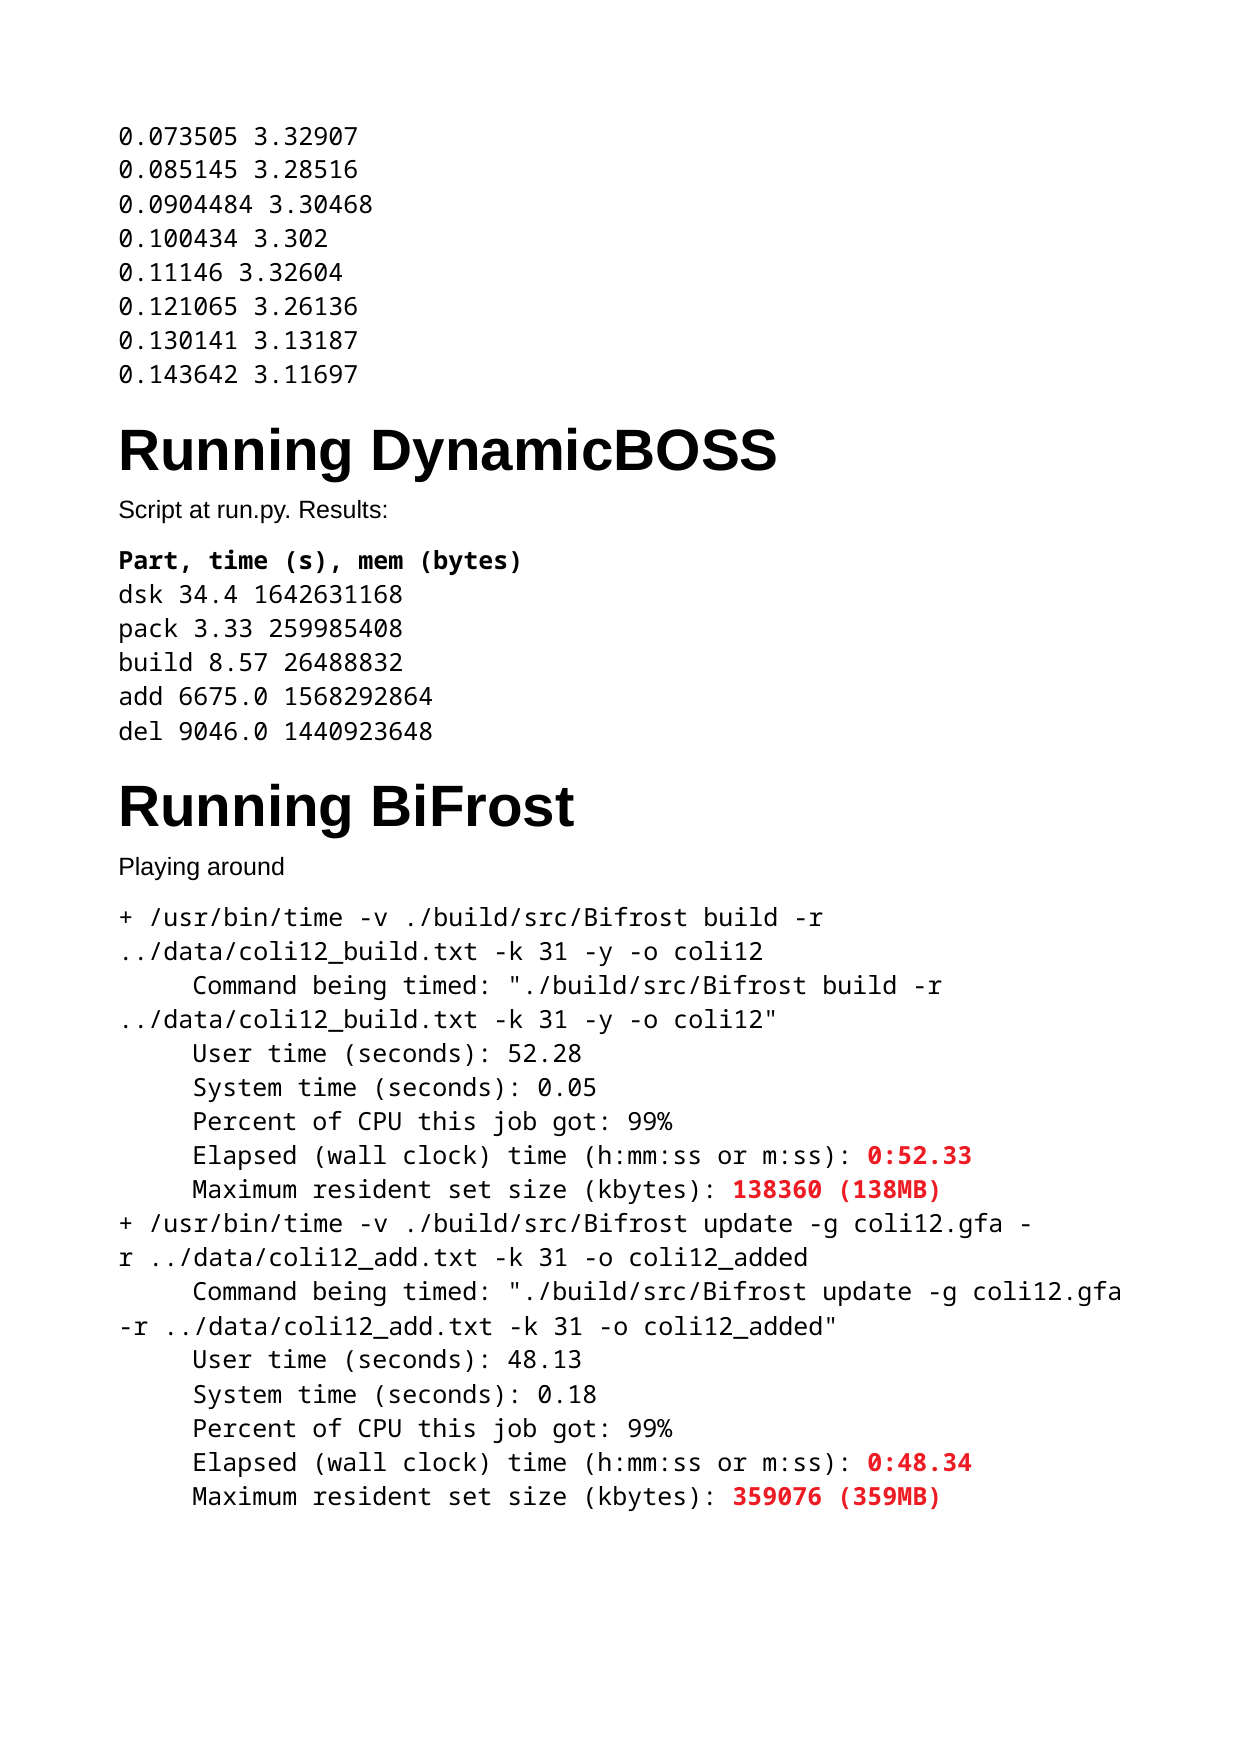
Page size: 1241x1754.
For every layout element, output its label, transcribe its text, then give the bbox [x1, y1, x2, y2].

text Elapsed (wall clock) time (h:mm:ss or m:ss): 0:52.33 [118, 1138, 1122, 1172]
text System time (seconds): 0.18 [118, 1376, 1122, 1410]
text Command being timed: "./build/src/Bifrost build -r ../data/coli12_build.txt -k 31 -y -o coli12" [118, 967, 1122, 1036]
title Running DynamicBOSS [118, 416, 1122, 483]
text 0.073505 3.32907 [118, 118, 1122, 152]
text pack 3.33 259985408 [118, 611, 1122, 645]
text + /usr/bin/time -v ./build/src/Bifrost build -r ../data/coli12_build.txt -k 31 -y -o coli12 [118, 899, 1122, 967]
text add 6675.0 1568292864 [118, 679, 1122, 713]
text Script at run.py. Results: [118, 495, 1122, 524]
text 0.0904484 3.30468 [118, 186, 1122, 220]
text Command being timed: "./build/src/Bifrost update -g coli12.gfa -r ../data/coli12_add.txt -k 31 -o coli12_added" [118, 1274, 1122, 1342]
text 0.143642 3.11697 [118, 357, 1122, 391]
text dsk 34.4 1642631168 [118, 577, 1122, 611]
text Part, time (s), mem (bytes) [118, 543, 1122, 577]
text 0.085145 3.28516 [118, 152, 1122, 186]
text Percent of CPU this job got: 99% [118, 1410, 1122, 1444]
text 0.11146 3.32604 [118, 254, 1122, 288]
text 0.130141 3.13187 [118, 322, 1122, 357]
text Playing around [118, 852, 1122, 881]
text + /usr/bin/time -v ./build/src/Bifrost update -g coli12.gfa -r ../data/coli12_add.txt -k 31 -o coli12_added [118, 1206, 1122, 1274]
text User time (seconds): 52.28 [118, 1036, 1122, 1070]
text Percent of CPU this job got: 99% [118, 1104, 1122, 1138]
text 0.121065 3.26136 [118, 288, 1122, 322]
text System time (seconds): 0.05 [118, 1070, 1122, 1104]
text Maximum resident set size (kbytes): 359076 (359MB) [118, 1478, 1122, 1512]
text Elapsed (wall clock) time (h:mm:ss or m:ss): 0:48.34 [118, 1444, 1122, 1478]
text Maximum resident set size (kbytes): 138360 (138MB) [118, 1172, 1122, 1206]
text del 9046.0 1440923648 [118, 713, 1122, 747]
text User time (seconds): 48.13 [118, 1342, 1122, 1376]
text 0.100434 3.302 [118, 220, 1122, 254]
title Running BiFrost [118, 772, 1122, 839]
text build 8.57 26488832 [118, 645, 1122, 679]
